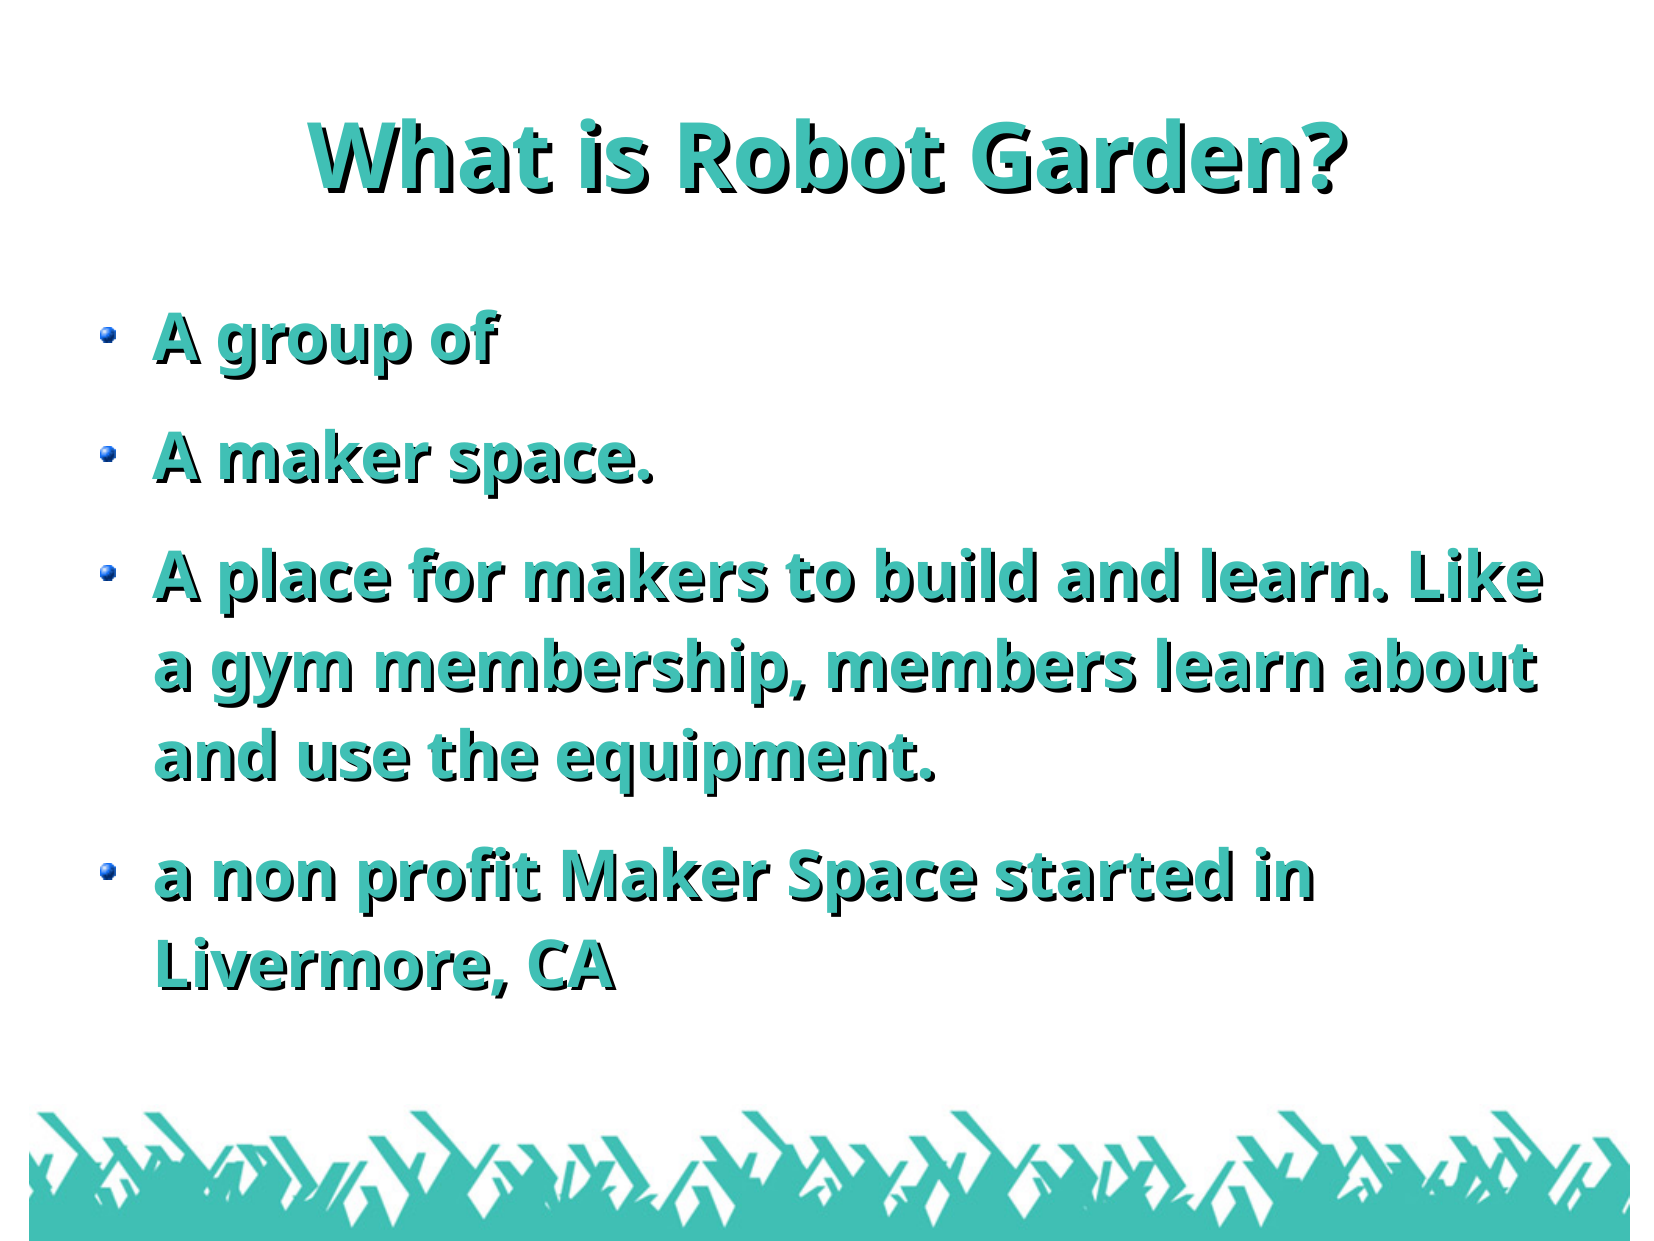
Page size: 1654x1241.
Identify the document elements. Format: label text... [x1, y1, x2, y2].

picture [29, 1104, 1630, 1241]
title What is Robot Garden? [82, 49, 1571, 257]
list A group of A maker space. A place for makers to build and learn. Like a gym membership, members learn about and use the equipment. a non profit Maker Space started in Livermore, CA [82, 290, 1571, 1010]
